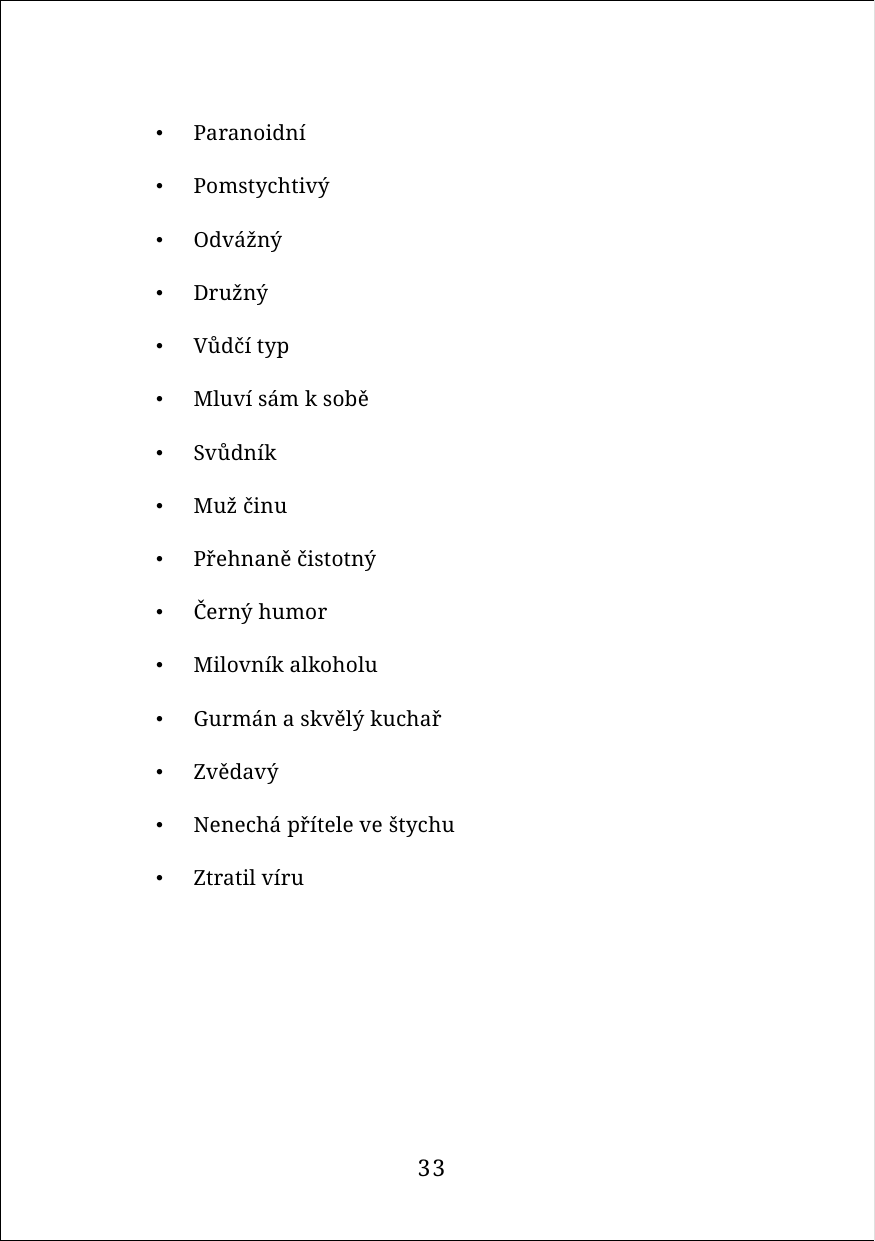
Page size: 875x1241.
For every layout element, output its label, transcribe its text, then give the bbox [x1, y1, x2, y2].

list Paranoidní [156, 118, 756, 147]
list Ztratil víru [156, 863, 756, 892]
list Zvědavý [156, 757, 756, 785]
list Černý humor [156, 597, 756, 626]
list Odvážný [156, 225, 756, 253]
list Pomstychtivý [156, 171, 756, 200]
list Milovník alkoholu [156, 651, 756, 679]
list Nenechá přítele ve štychu [156, 810, 756, 839]
list Přehnaně čistotný [156, 544, 756, 572]
list Svůdník [156, 438, 756, 466]
list Družný [156, 278, 756, 306]
list Vůdčí typ [156, 331, 756, 359]
list Mluví sám k sobě [156, 384, 756, 413]
list Muž činu [156, 491, 756, 519]
list Gurmán a skvělý kuchař [156, 704, 756, 732]
